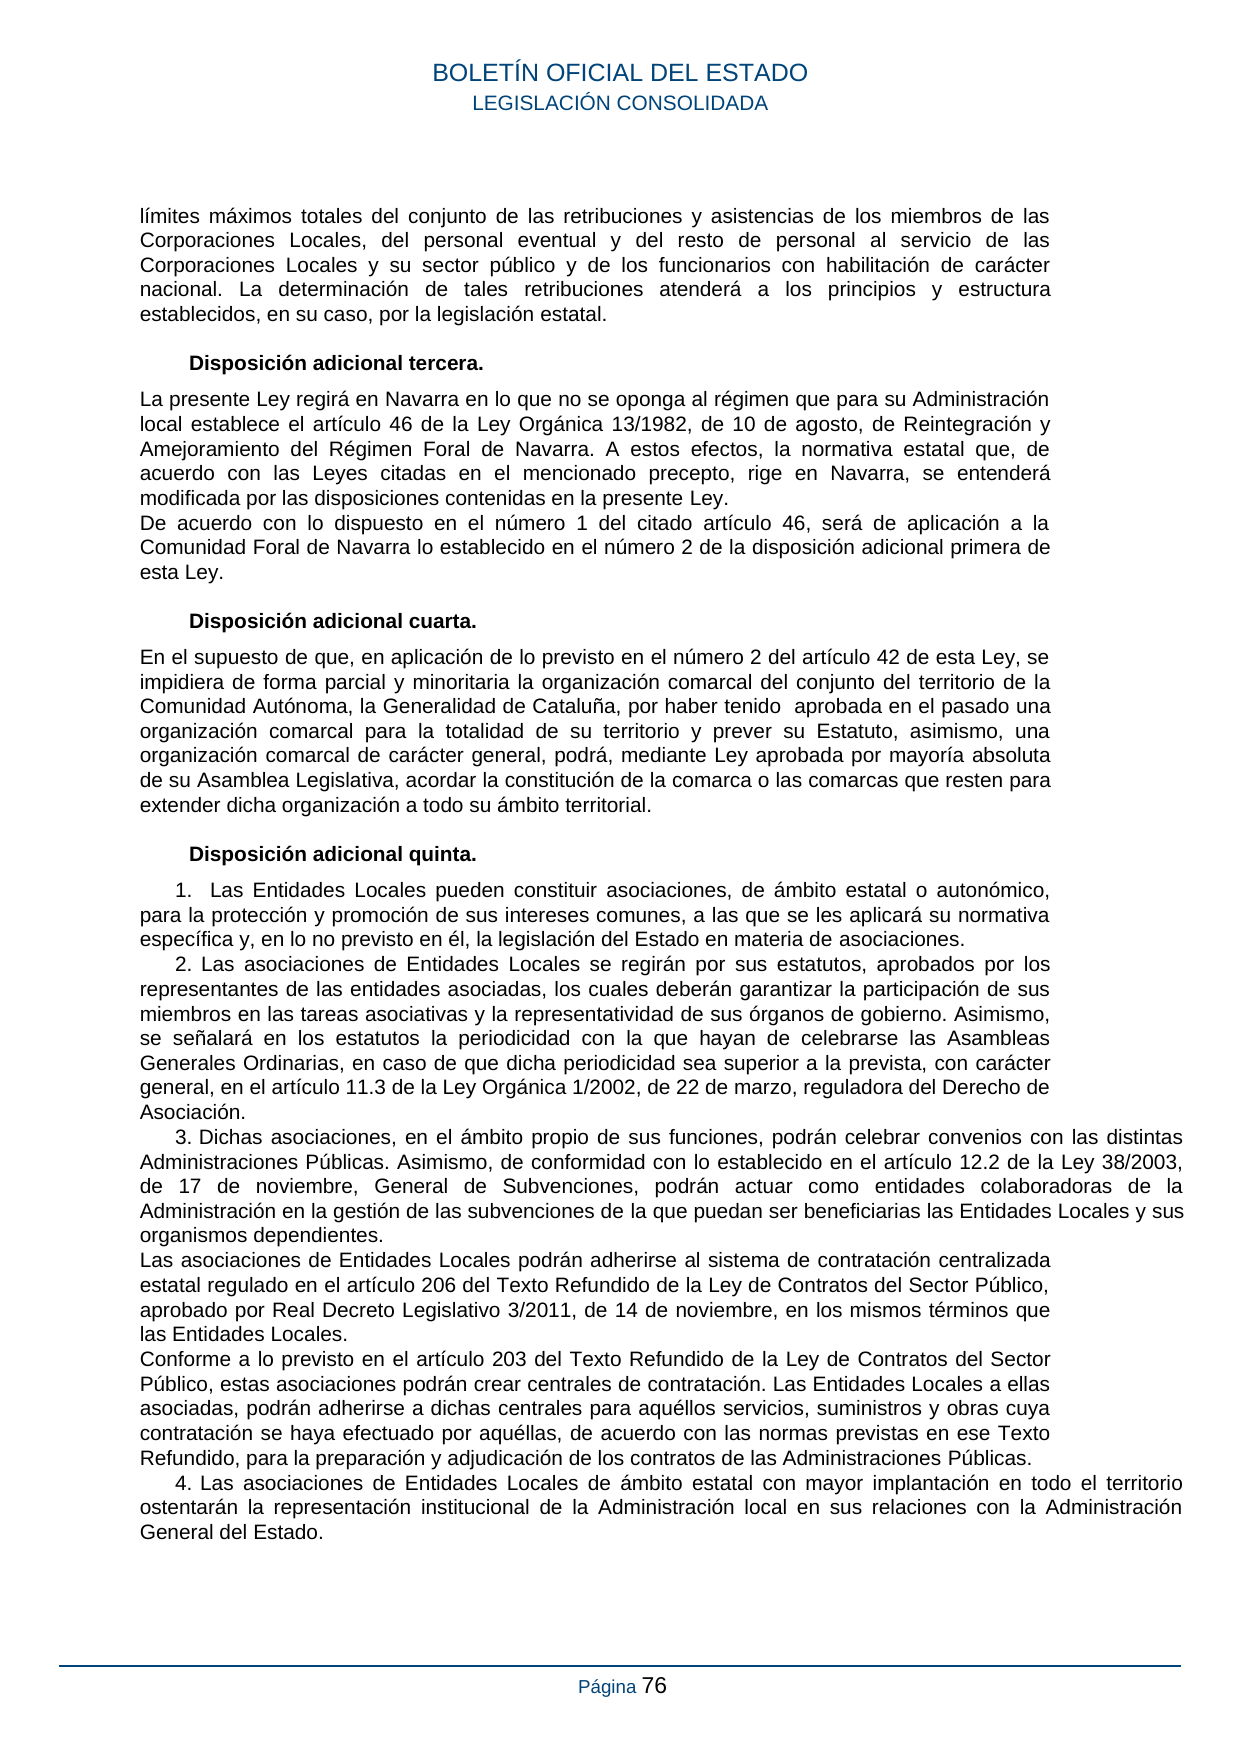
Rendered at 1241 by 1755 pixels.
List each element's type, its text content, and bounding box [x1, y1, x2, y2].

text límites máximos totales del conjunto de las retribuciones y asistencias de los miembros de las Corporaciones Locales, del personal eventual y del resto de personal al servicio de las Corporaciones Locales y su sector público y de los funcionarios con habilitación de carácter nacional. La determinación de tales retribuciones atenderá a los principios y estructura establecidos, en su caso, por la legislación estatal. [139, 203, 1052, 326]
subtitle Disposición adicional cuarta. [189, 609, 1184, 633]
list Las asociaciones de Entidades Locales de ámbito estatal con mayor implantación en todo el territorio ostentarán la representación institucional de la Administración local en sus relaciones con la Administración General del Estado. [139, 1470, 1184, 1543]
text Las asociaciones de Entidades Locales podrán adherirse al sistema de contratación centralizada estatal regulado en el artículo 206 del Texto Refundido de la Ley de Contratos del Sector Público, aprobado por Real Decreto Legislativo 3/2011, de 14 de noviembre, en los mismos términos que las Entidades Locales. [139, 1248, 1052, 1346]
text De acuerdo con lo dispuesto en el número 1 del citado artículo 46, será de aplicación a la Comunidad Foral de Navarra lo establecido en el número 2 de la disposición adicional primera de esta Ley. [139, 511, 1052, 584]
subtitle Disposición adicional quinta. [189, 842, 1184, 866]
list Las asociaciones de Entidades Locales se regirán por sus estatutos, aprobados por los representantes de las entidades asociadas, los cuales deberán garantizar la participación de sus miembros en las tareas asociativas y la representatividad de sus órganos de gobierno. Asimismo, se señalará en los estatutos la periodicidad con la que hayan de celebrarse las Asambleas Generales Ordinarias, en caso de que dicha periodicidad sea superior a la prevista, con carácter general, en el artículo 11.3 de la Ley Orgánica 1/2002, de 22 de marzo, reguladora del Derecho de Asociación. [139, 952, 1052, 1124]
list Dichas asociaciones, en el ámbito propio de sus funciones, podrán celebrar convenios con las distintas Administraciones Públicas. Asimismo, de conformidad con lo establecido en el artículo 12.2 de la Ley 38/2003, de 17 de noviembre, General de Subvenciones, podrán actuar como entidades colaboradoras de la Administración en la gestión de las subvenciones de la que puedan ser beneficiarias las Entidades Locales y sus organismos dependientes. [139, 1125, 1184, 1247]
subtitle Disposición adicional tercera. [189, 351, 1184, 375]
text Conforme a lo previsto en el artículo 203 del Texto Refundido de la Ley de Contratos del Sector Público, estas asociaciones podrán crear centrales de contratación. Las Entidades Locales a ellas asociadas, podrán adherirse a dichas centrales para aquéllos servicios, suministros y obras cuya contratación se haya efectuado por aquéllas, de acuerdo con las normas previstas en ese Texto Refundido, para la preparación y adjudicación de los contratos de las Administraciones Públicas. [139, 1347, 1052, 1469]
text La presente Ley regirá en Navarra en lo que no se oponga al régimen que para su Administración local establece el artículo 46 de la Ley Orgánica 13/1982, de 10 de agosto, de Reintegración y Amejoramiento del Régimen Foral de Navarra. A estos efectos, la normativa estatal que, de acuerdo con las Leyes citadas en el mencionado precepto, rige en Navarra, se entenderá modificada por las disposiciones contenidas en la presente Ley. [139, 387, 1052, 509]
list Las Entidades Locales pueden constituir asociaciones, de ámbito estatal o autonómico, para la protección y promoción de sus intereses comunes, a las que se les aplicará su normativa específica y, en lo no previsto en él, la legislación del Estado en materia de asociaciones. [139, 878, 1052, 951]
text En el supuesto de que, en aplicación de lo previsto en el número 2 del artículo 42 de esta Ley, se impidiera de forma parcial y minoritaria la organización comarcal del conjunto del territorio de la Comunidad Autónoma, la Generalidad de Cataluña, por haber tenido aprobada en el pasado una organización comarcal para la totalidad de su territorio y prever su Estatuto, asimismo, una organización comarcal de carácter general, podrá, mediante Ley aprobada por mayoría absoluta de su Asamblea Legislativa, acordar la constitución de la comarca o las comarcas que resten para extender dicha organización a todo su ámbito territorial. [139, 645, 1052, 816]
